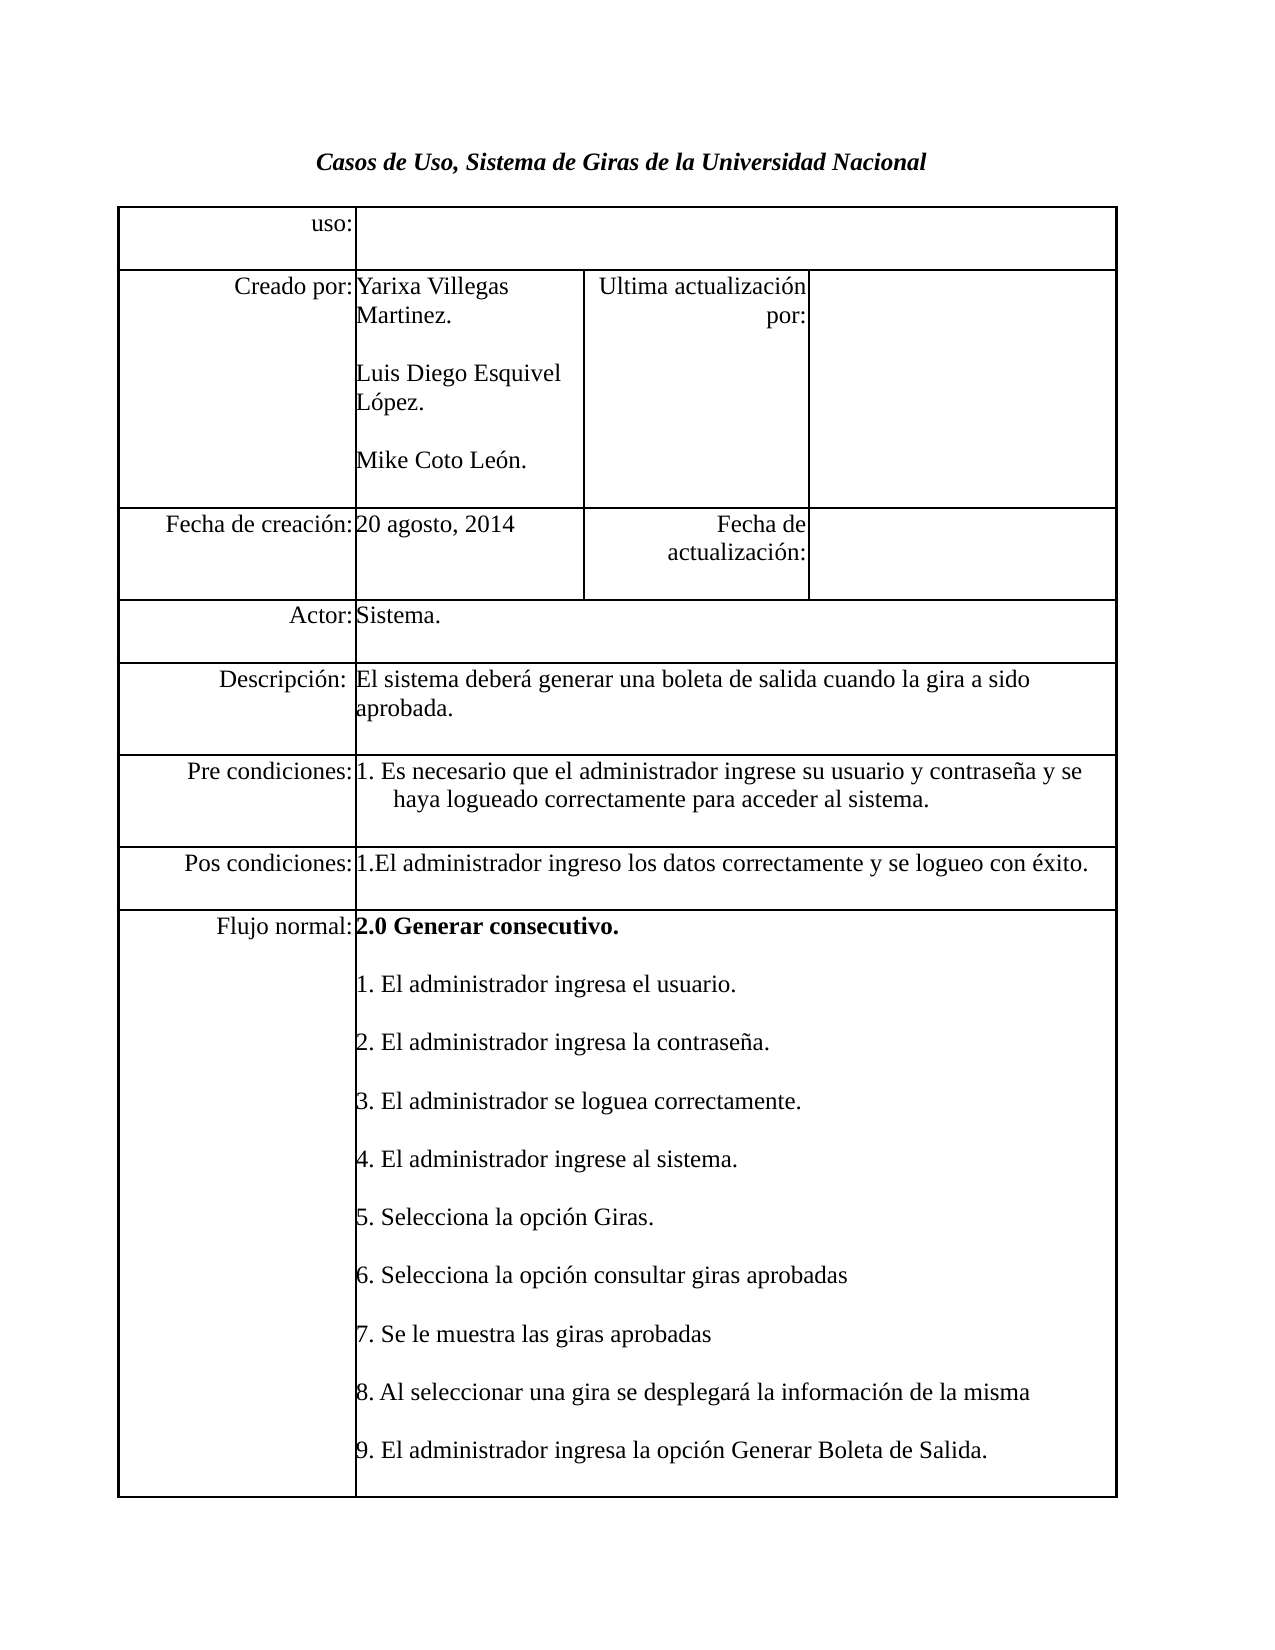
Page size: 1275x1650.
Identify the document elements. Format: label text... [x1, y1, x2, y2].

table_cell Pre condiciones: [120, 756, 355, 846]
table_cell [357, 208, 1115, 269]
table_cell Sistema. [357, 601, 1115, 662]
table_cell Fecha de creación: [120, 509, 355, 598]
table_cell [810, 509, 1115, 598]
table_cell Ultima actualización por: [585, 271, 808, 507]
table_cell Descripción: [120, 664, 355, 754]
table_cell Fecha de actualización: [585, 509, 808, 598]
table_cell Actor: [120, 601, 355, 662]
table_cell El sistema deberá generar una boleta de salida cuando la gira a sido aprobada. [357, 664, 1115, 754]
table_cell 20 agosto, 2014 [357, 509, 583, 598]
table_cell Flujo normal: [120, 911, 355, 1496]
table_cell Yarixa Villegas Martinez. Luis Diego Esquivel López. Mike Coto León. [357, 271, 583, 507]
table_cell [810, 271, 1115, 507]
table_cell uso: [120, 208, 355, 269]
table_cell 1.El administrador ingreso los datos correctamente y se logueo con éxito. [357, 848, 1115, 909]
table_cell 2.0 Generar consecutivo. 1. El administrador ingresa el usuario. 2. El administrador ingresa la contraseña. 3. El administrador se loguea correctamente. 4. El administrador ingrese al sistema. 5. Selecciona la opción Giras. 6. Selecciona la opción consultar giras aprobadas 7. Se le muestra las giras aprobadas 8. Al seleccionar una gira se desplegará la información de la misma 9. El administrador ingresa la opción Generar Boleta de Salida. [357, 911, 1115, 1496]
table_cell Pos condiciones: [120, 848, 355, 909]
table_cell Creado por: [120, 271, 355, 507]
table_cell 1. Es necesario que el administrador ingrese su usuario y contraseña y se haya logueado correctamente para acceder al sistema. [357, 756, 1115, 846]
